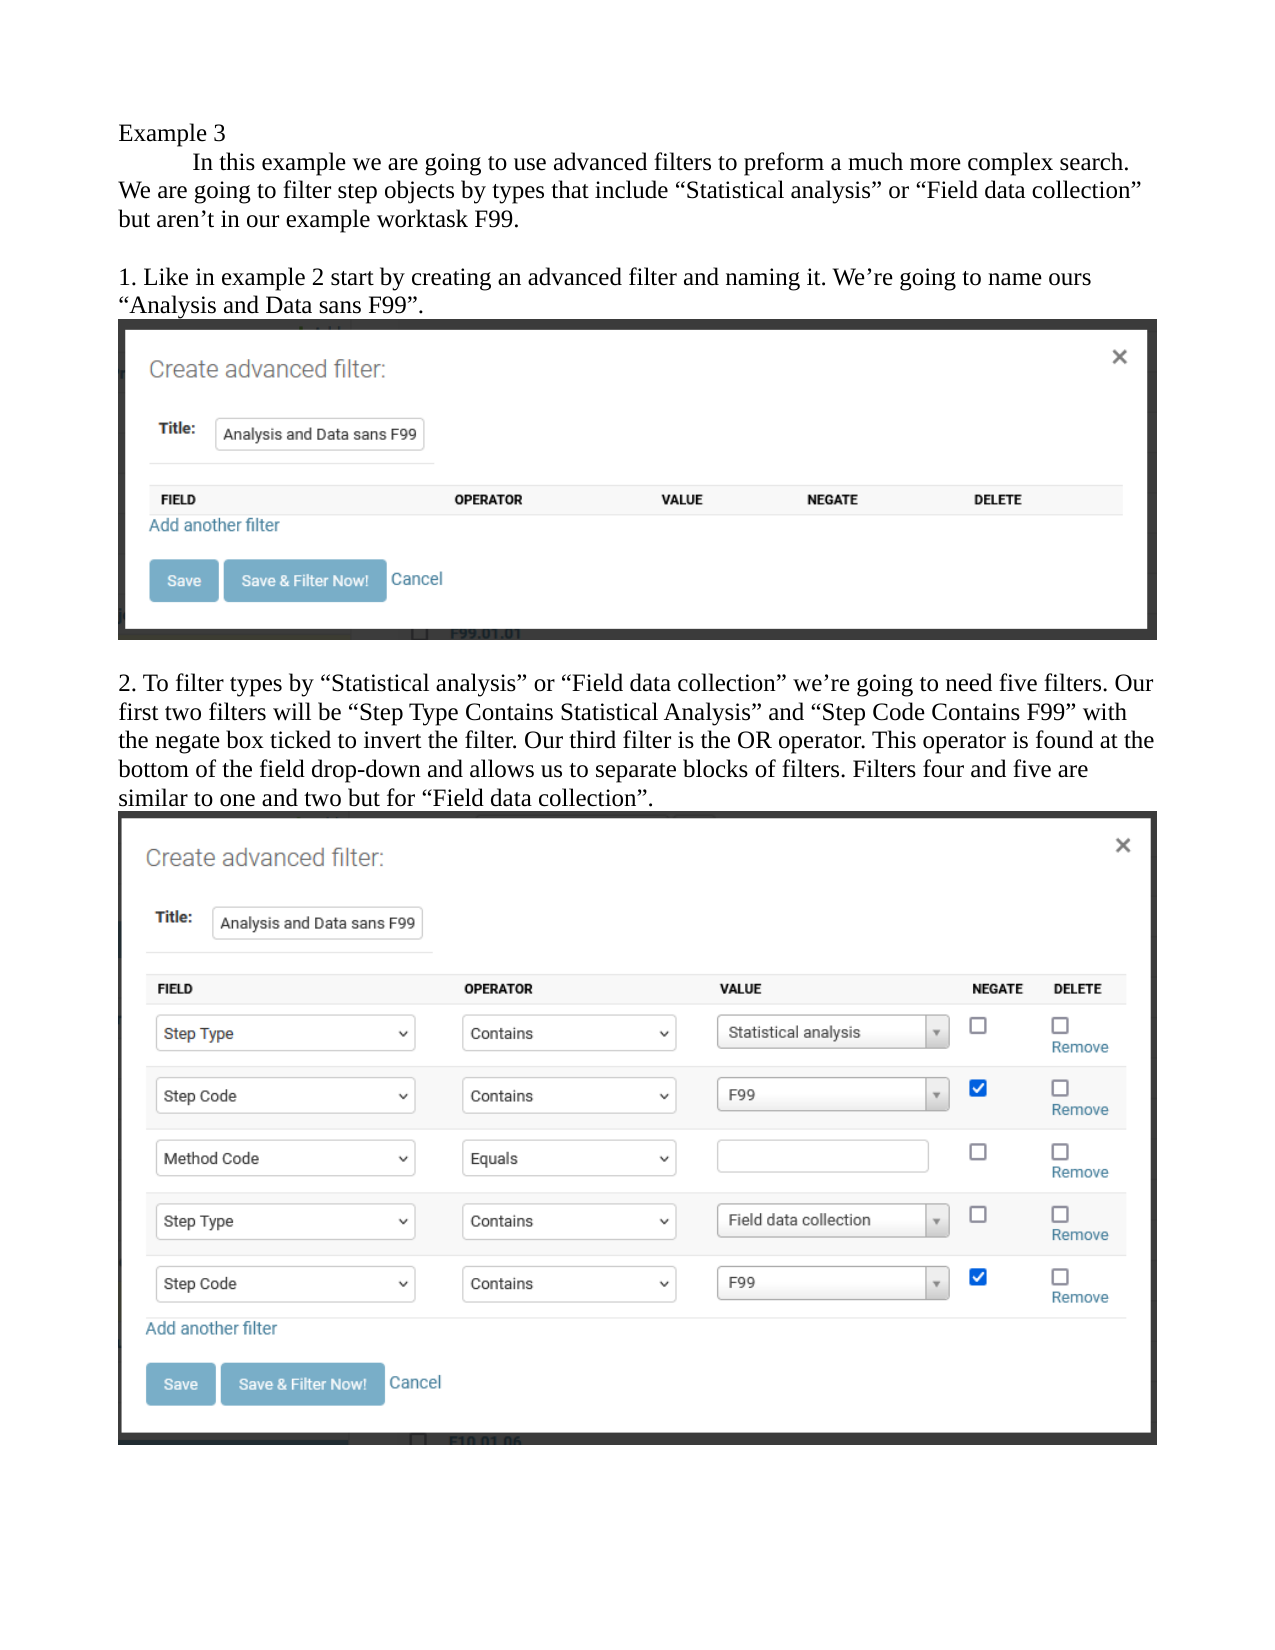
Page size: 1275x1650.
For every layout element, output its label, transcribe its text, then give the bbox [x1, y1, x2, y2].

text 1. Like in example 2 start by creating an advanced filter and naming it. We’re going to name ours “Analysis and Data sans F99”. [118, 262, 1157, 319]
picture [118, 319, 1157, 640]
text Example 3 [118, 118, 1157, 147]
text 2. To filter types by “Statistical analysis” or “Field data collection” we’re going to need five filters. Our first two filters will be “Step Type Contains Statistical Analysis” and “Step Code Contains F99” with the negate box ticked to invert the filter. Our third filter is the OR operator. This operator is found at the bottom of the field drop-down and allows us to separate blocks of filters. Filters four and five are similar to one and two but for “Field data collection”. [118, 668, 1157, 811]
text In this example we are going to use advanced filters to preform a much more complex search. We are going to filter step objects by types that include “Statistical analysis” or “Field data collection” but aren’t in our example worktask F99. [118, 147, 1157, 233]
picture [118, 811, 1157, 1445]
